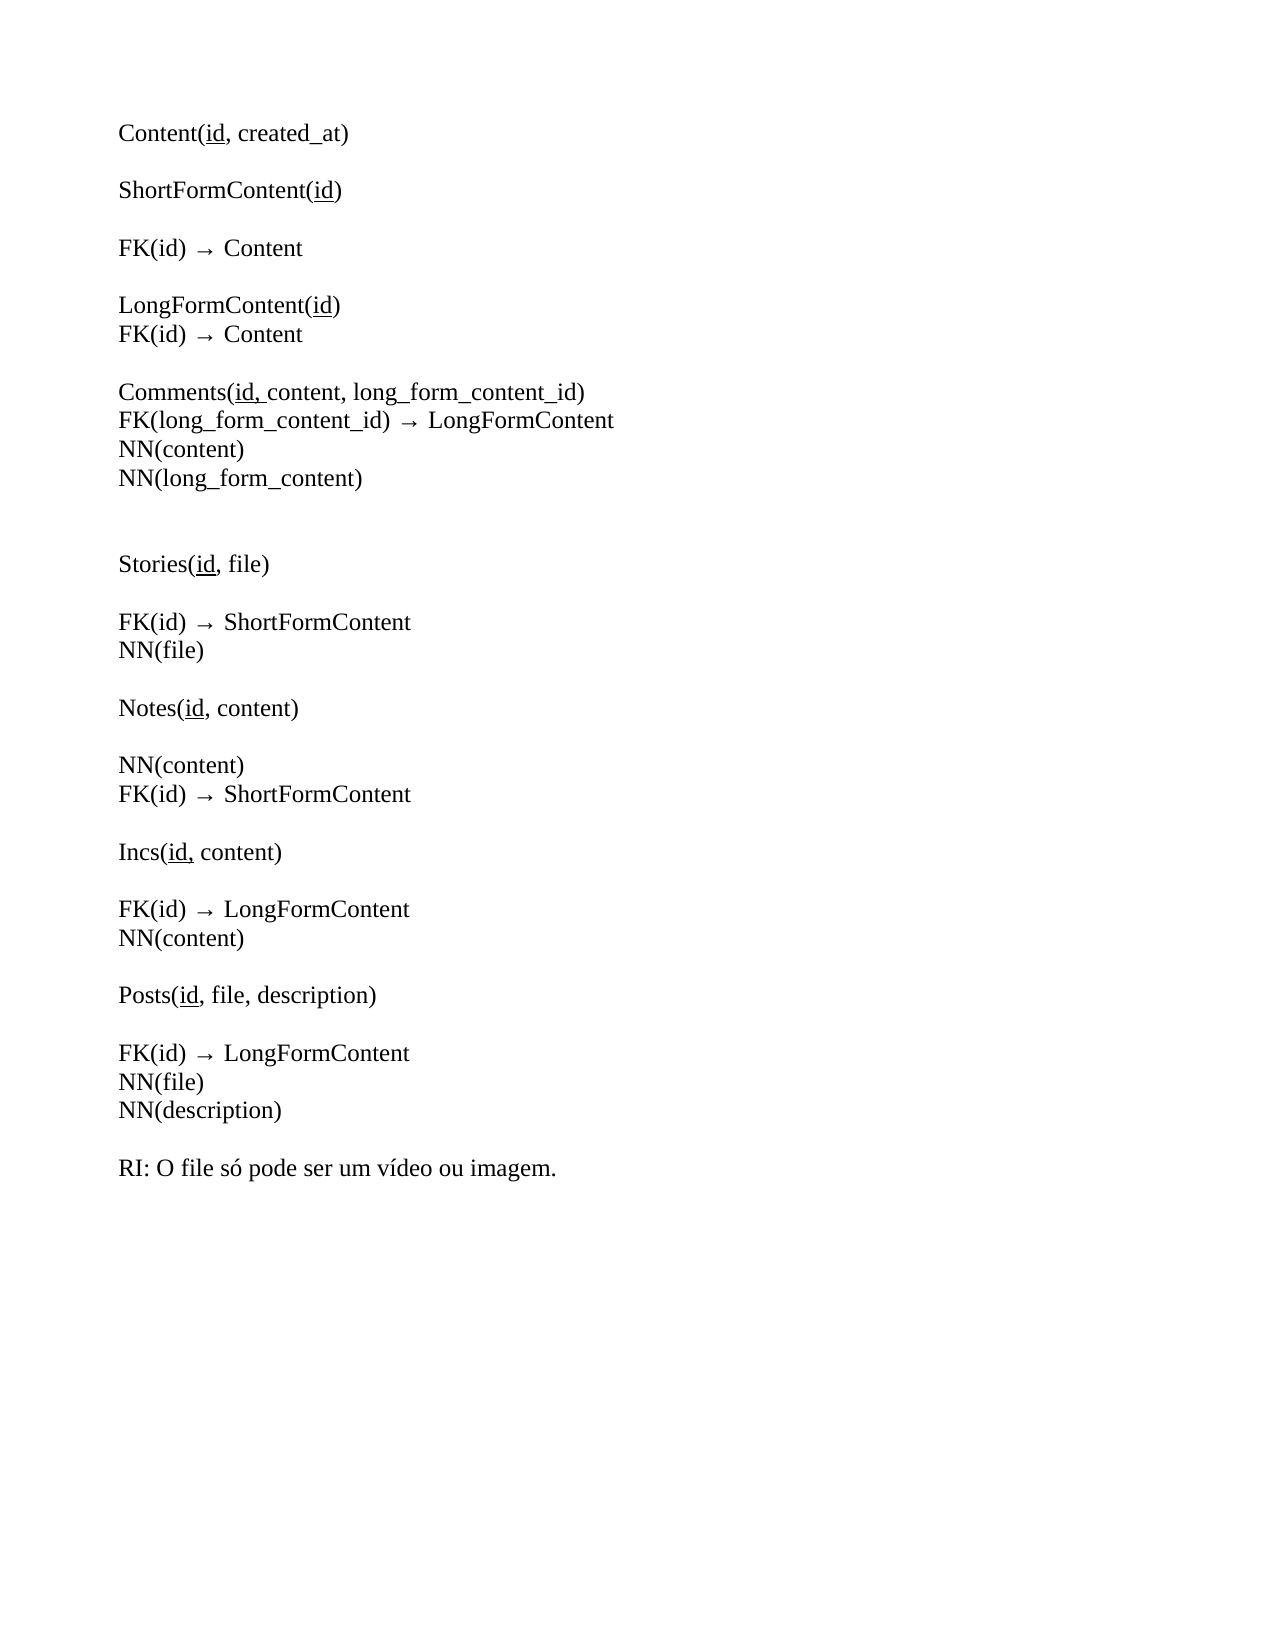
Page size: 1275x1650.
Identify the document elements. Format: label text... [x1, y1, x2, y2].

text Notes(id, content) [118, 693, 1157, 722]
text NN(long_form_content) [118, 463, 1157, 492]
text NN(content) [118, 751, 1157, 779]
text Comments(id, content, long_form_content_id) [118, 377, 1157, 406]
text FK(id) → Content [118, 233, 1157, 262]
text FK(id) → Content [118, 319, 1157, 348]
text FK(id) → LongFormContent [118, 894, 1157, 923]
text NN(description) [118, 1096, 1157, 1124]
text Content(id, created_at) [118, 118, 1157, 147]
text FK(long_form_content_id) → LongFormContent [118, 406, 1157, 434]
text ShortFormContent(id) [118, 176, 1157, 204]
text LongFormContent(id) [118, 291, 1157, 319]
text NN(content) [118, 923, 1157, 952]
text NN(file) [118, 1067, 1157, 1096]
text Incs(id, content) [118, 837, 1157, 866]
text Stories(id, file) [118, 549, 1157, 578]
text NN(file) [118, 636, 1157, 664]
text FK(id) → LongFormContent [118, 1038, 1157, 1067]
text Posts(id, file, description) [118, 981, 1157, 1009]
text FK(id) → ShortFormContent [118, 607, 1157, 636]
text RI: O file só pode ser um vídeo ou imagem. [118, 1153, 1157, 1182]
text NN(content) [118, 434, 1157, 463]
text FK(id) → ShortFormContent [118, 779, 1157, 808]
